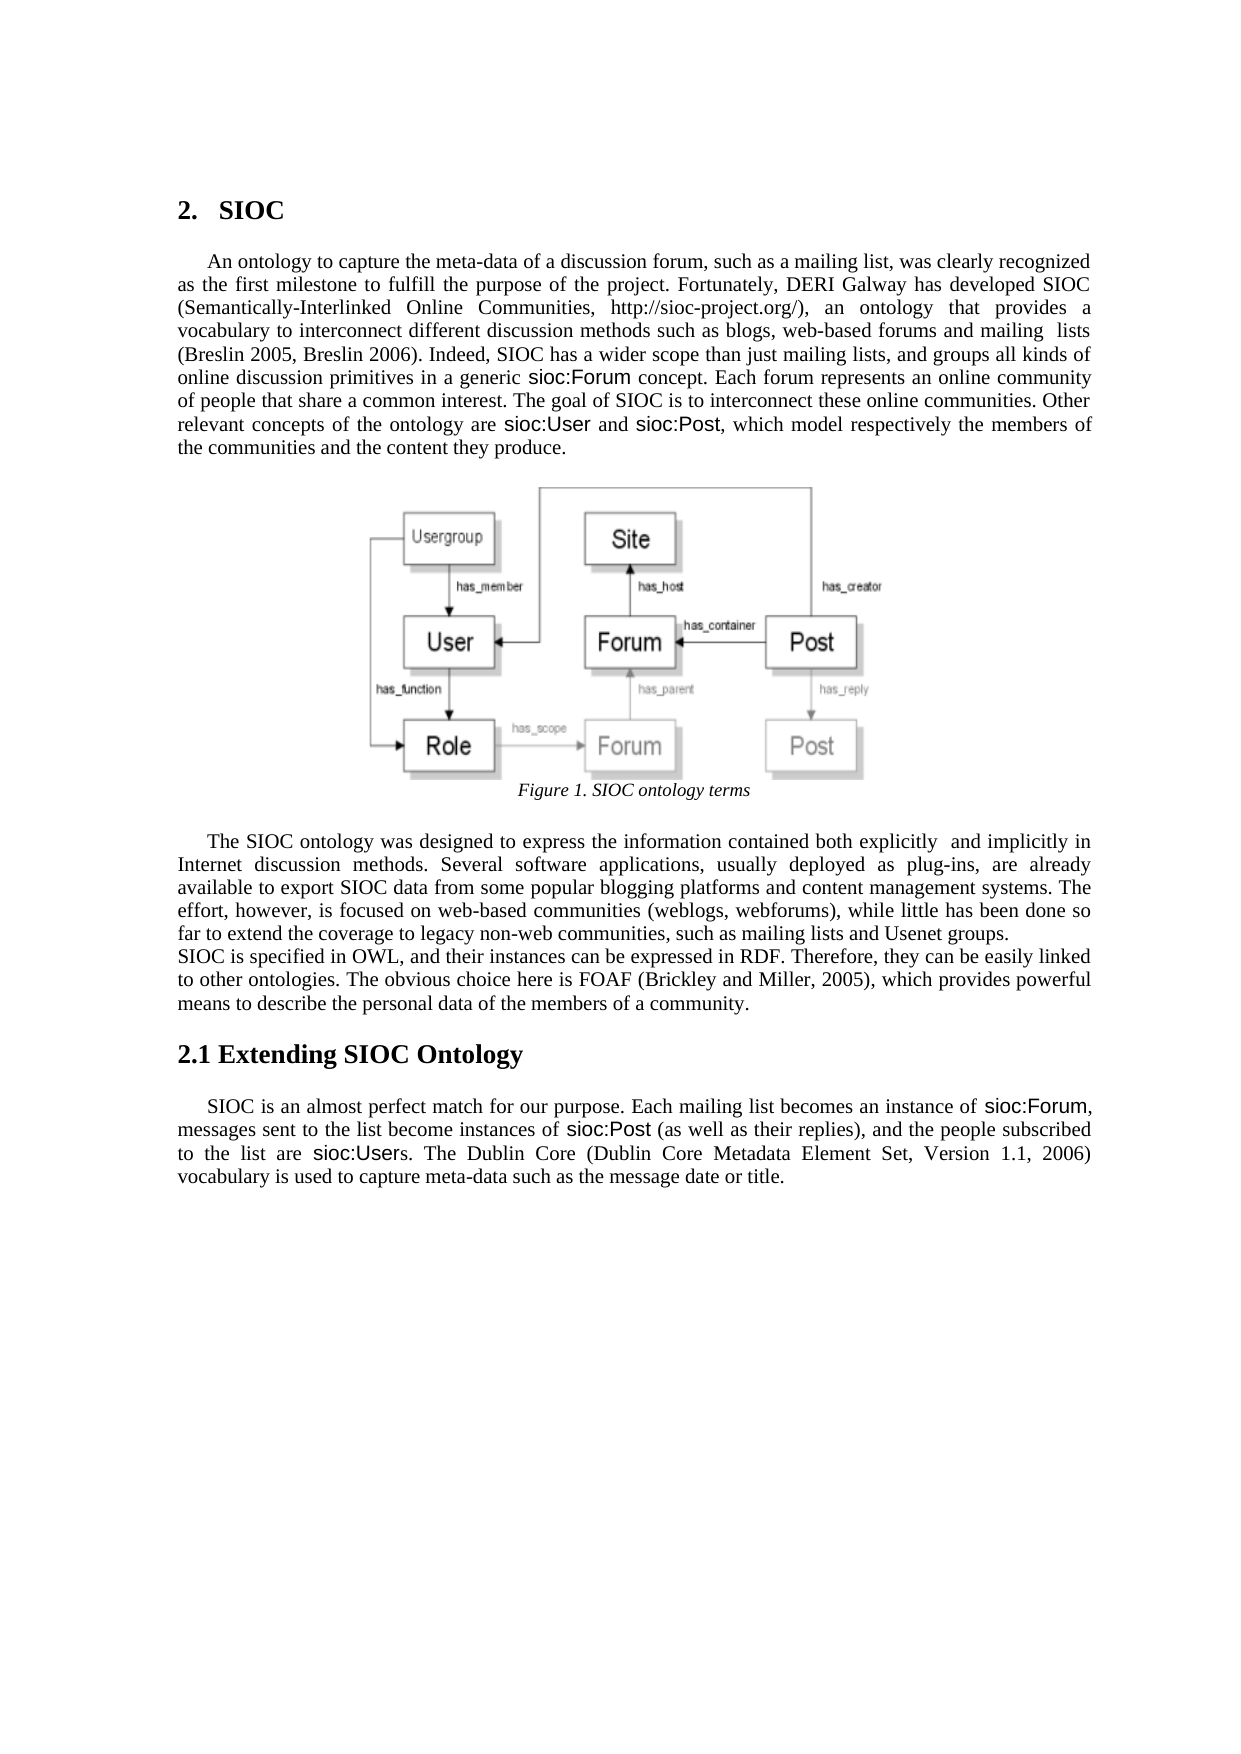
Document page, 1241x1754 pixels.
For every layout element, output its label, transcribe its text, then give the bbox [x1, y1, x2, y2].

text SIOC is an almost perfect match for our purpose. Each mailing list becomes an instance of sioc:Forum, messages sent to the list become instances of sioc:Post (as well as their replies), and the people subscribed to the list are sioc:Users. The Dublin Core (Dublin Core Metadata Element Set, Version 1.1, 2006) vocabulary is used to capture meta-data such as the message date or title. [177, 1094, 1092, 1188]
text An ontology to capture the meta-data of a discussion forum, such as a mailing list, was clearly recognized as the first milestone to fulfill the purpose of the project. Fortunately, DERI Galway has developed SIOC (Semantically-Interlinked Online Communities, http://sioc-project.org/), an ontology that provides a vocabulary to interconnect different discussion methods such as blogs, web-based forums and mailing lists (Breslin 2005, Breslin 2006). Indeed, SIOC has a wider scope than just mailing lists, and groups all kinds of online discussion primitives in a generic sioc:Forum concept. Each forum represents an online community of people that share a common interest. The goal of SIOC is to interconnect these online communities. Other relevant concepts of the ontology are sioc:User and sioc:Post, which model respectively the members of the communities and the content they produce. [177, 250, 1092, 459]
text Figure 1. SIOC ontology terms [386, 780, 884, 800]
subtitle SIOC [177, 195, 1092, 225]
subtitle 2.1 Extending SIOC Ontology [177, 1039, 1092, 1069]
text SIOC is specified in OWL, and their instances can be expressed in RDF. Therefore, they can be easily linked to other ontologies. The obvious choice here is FOAF (Brickley and Miller, 2005), which provides powerful means to describe the personal data of the members of a community. [177, 945, 1092, 1014]
picture [369, 487, 883, 780]
text The SIOC ontology was designed to express the information contained both explicitly and implicitly in Internet discussion methods. Several software applications, usually deployed as plug-ins, are already available to export SIOC data from some popular blogging platforms and content management systems. The effort, however, is focused on web-based communities (weblogs, webforums), while little has been done so far to extend the coverage to legacy non-web communities, such as mailing lists and Usenet groups. [177, 459, 1092, 945]
